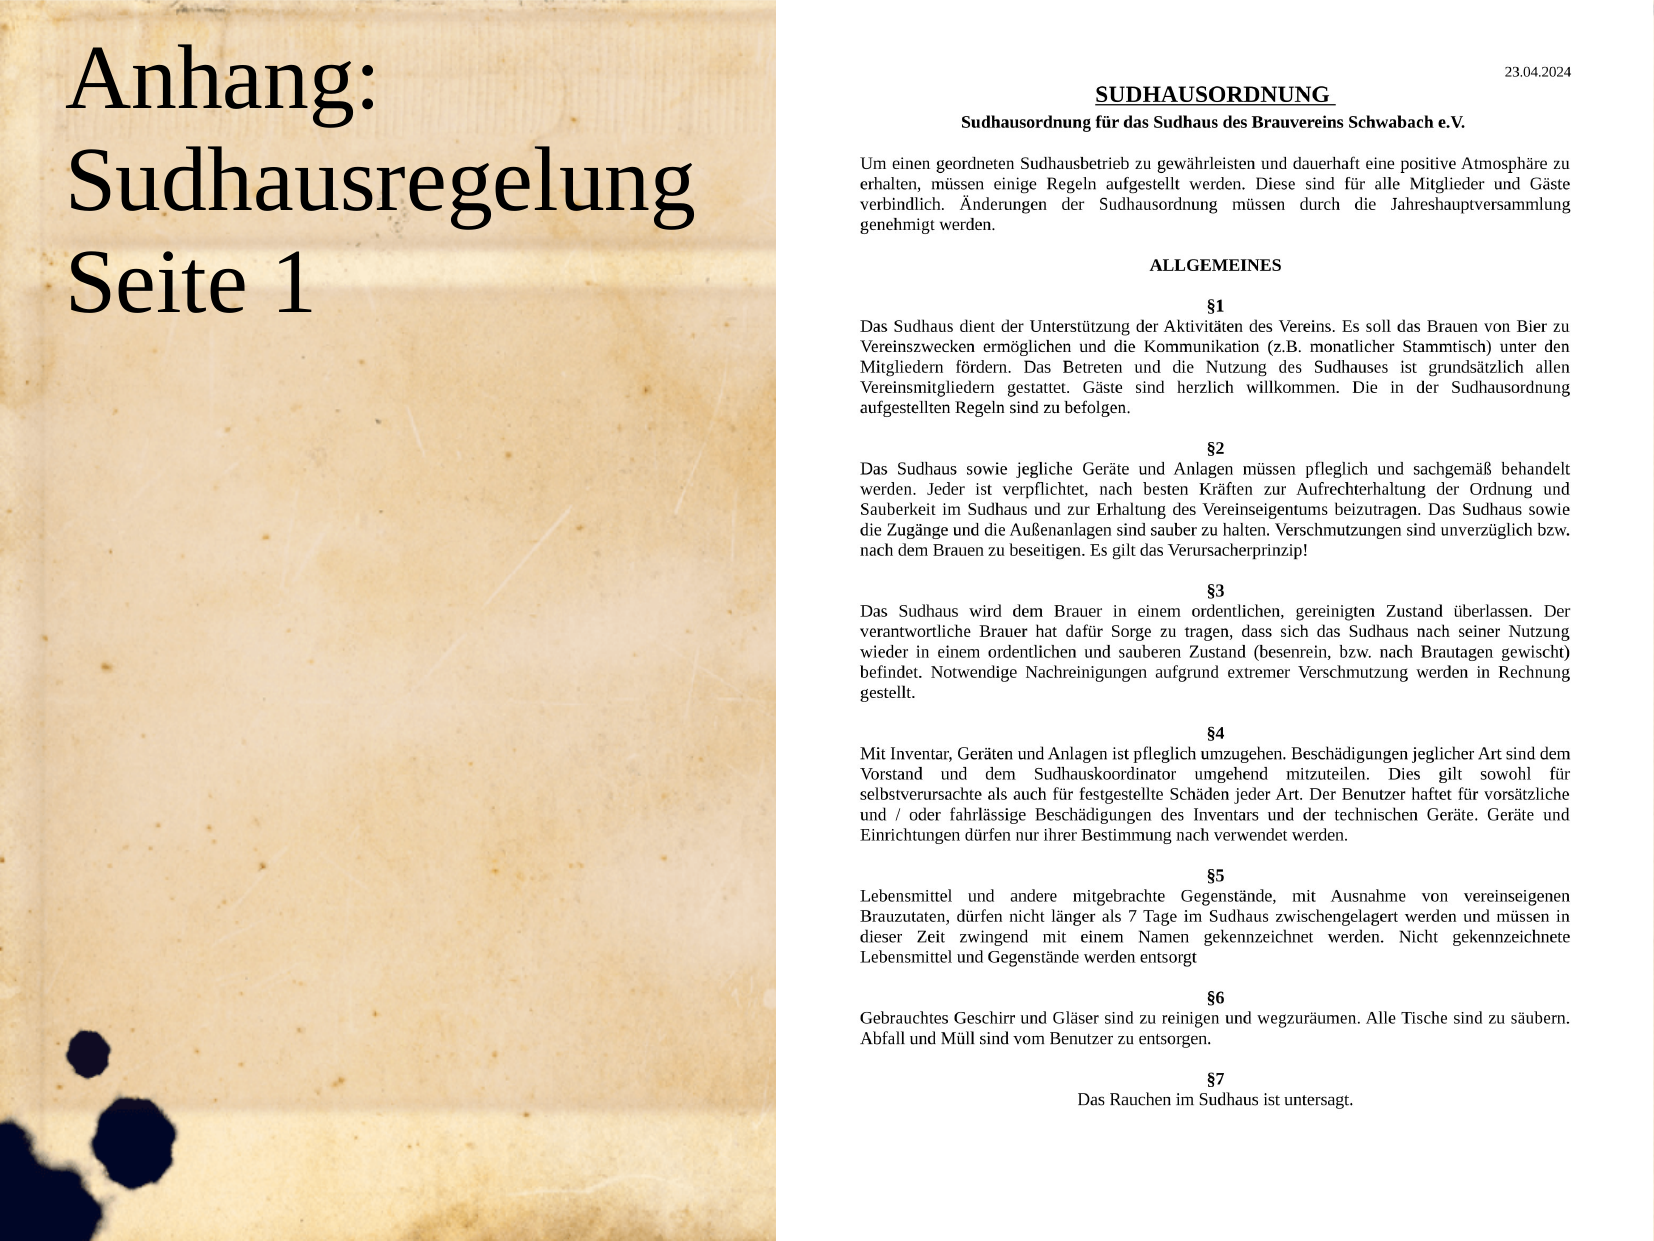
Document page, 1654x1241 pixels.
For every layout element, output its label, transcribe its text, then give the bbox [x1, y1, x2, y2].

title Anhang: Sudhausregelung Seite 1 [64, 27, 776, 434]
picture [0, 0, 1654, 1241]
